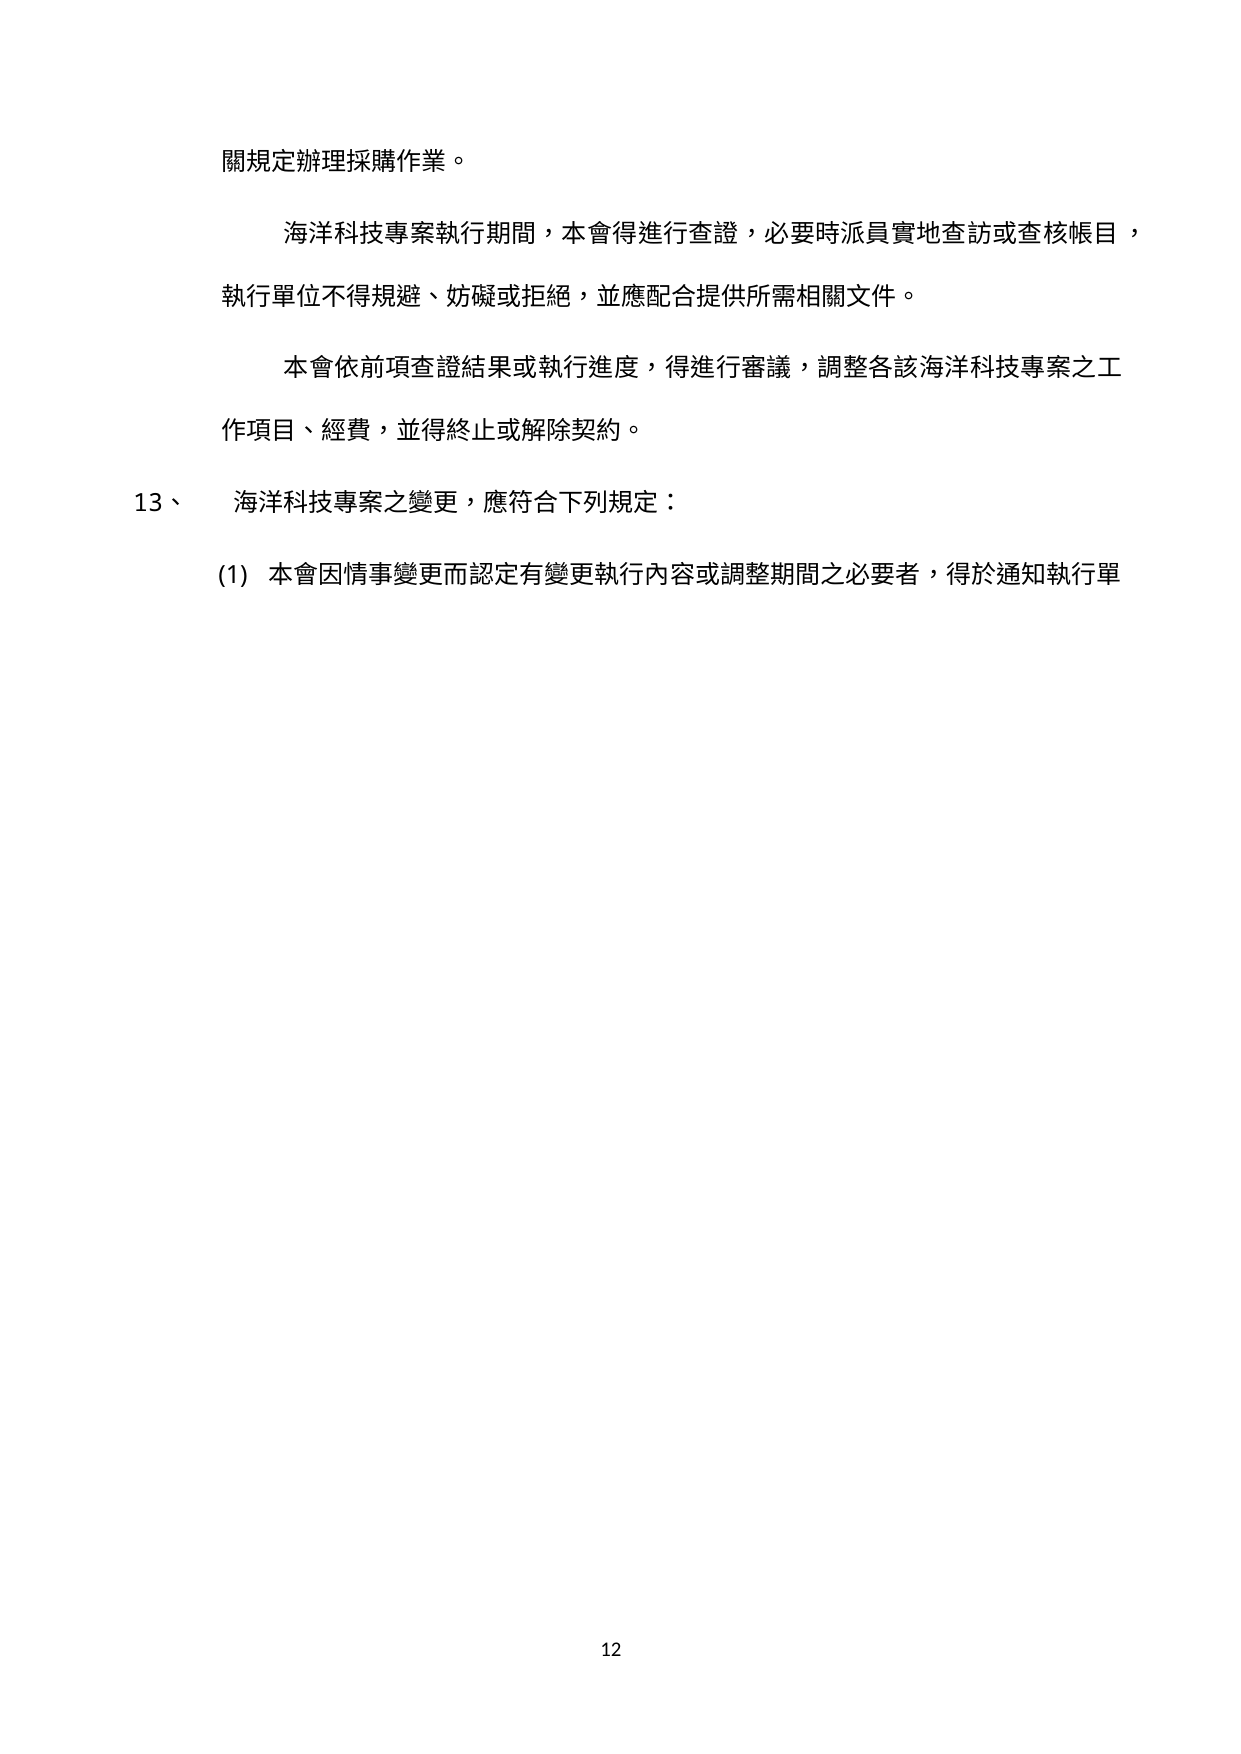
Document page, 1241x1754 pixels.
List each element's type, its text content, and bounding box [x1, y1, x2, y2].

text 海洋科技專案執行期間，本會得進行查證，必要時派員實地查訪或查核帳目，執行單位不得規避、妨礙或拒絕，並應配合提供所需相關文件。 [222, 190, 1122, 315]
text 關規定辦理採購作業。 [221, 118, 1122, 181]
text 本會依前項查證結果或執行進度，得進行審議，調整各該海洋科技專案之工作項目、經費，並得終止或解除契約。 [222, 324, 1122, 449]
list 本會因情事變更而認定有變更執行內容或調整期間之必要者，得於通知執行單 [218, 531, 1122, 593]
list 海洋科技專案之變更，應符合下列規定： [133, 459, 1122, 521]
